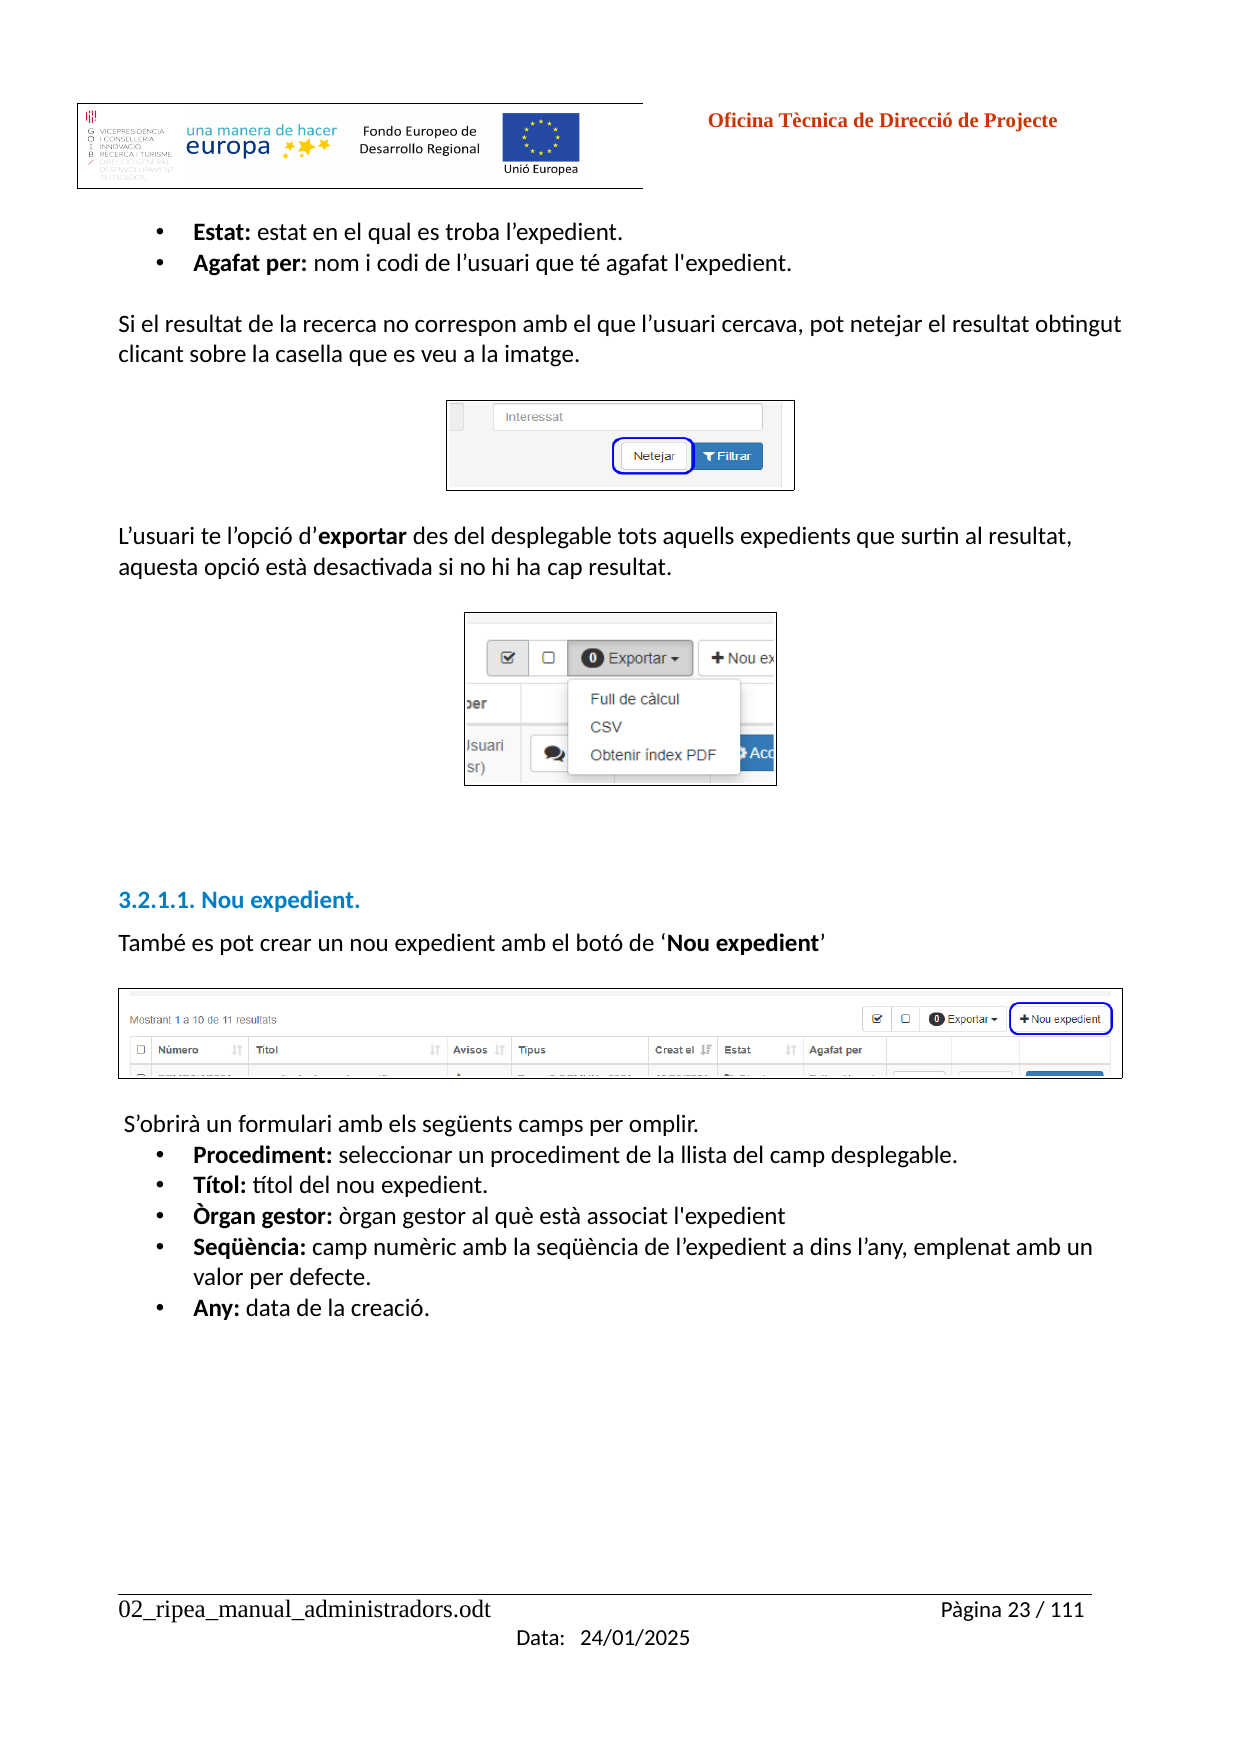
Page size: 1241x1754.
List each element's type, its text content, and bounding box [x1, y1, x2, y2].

text També es pot crear un nou expedient amb el botó de ‘Nou expedient’ [118, 927, 1122, 957]
list Òrgan gestor: òrgan gestor al què està associat l'expedient [156, 1200, 1122, 1231]
text S’obrirà un formulari amb els següents camps per omplir. [118, 1109, 1122, 1139]
list Any: data de la creació. [156, 1292, 1122, 1322]
text L’usuari te l’opció d’exportar des del desplegable tots aquells expedients que surtin al resultat, aquesta opció està desactivada si no hi ha cap resultat. [118, 520, 1122, 581]
picture [466, 614, 774, 783]
picture [184, 108, 585, 182]
list Estat: estat en el qual es troba l’expedient. [156, 216, 1122, 247]
text Si el resultat de la recerca no correspon amb el que l’usuari cercava, pot netejar el resultat obtingut clicant sobre la casella que es veu a la imatge. [118, 308, 1122, 369]
picture [82, 108, 178, 182]
list Títol: títol del nou expedient. [156, 1170, 1122, 1200]
list Procediment: seleccionar un procediment de la llista del camp desplegable. [156, 1139, 1122, 1170]
picture [121, 991, 1119, 1076]
picture [449, 402, 791, 487]
list Seqüència: camp numèric amb la seqüència de l’expedient a dins l’any, emplenat amb un valor per defecte. [156, 1231, 1122, 1292]
subtitle 3.2.1.1. Nou expedient. [118, 884, 1122, 914]
list Agafat per: nom i codi de l’usuari que té agafat l'expedient. [156, 247, 1122, 277]
